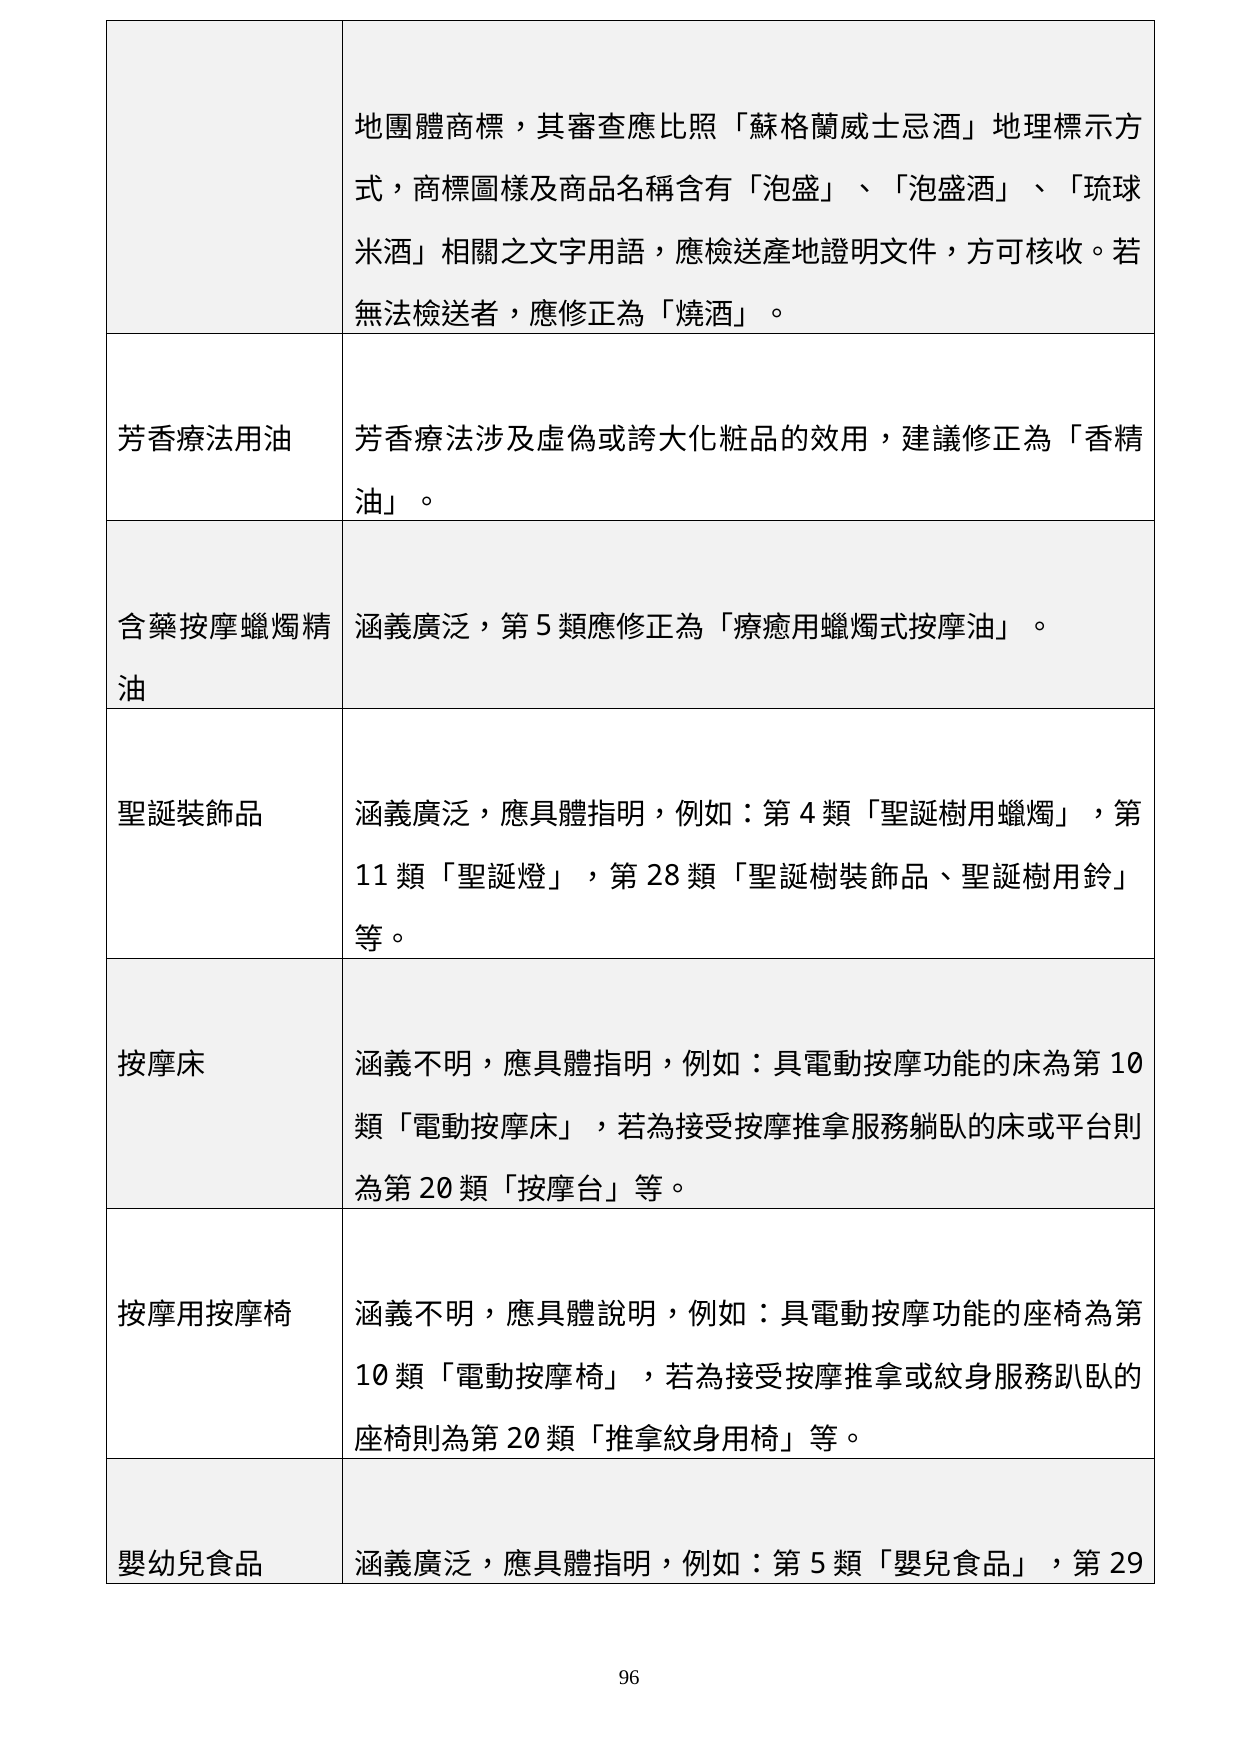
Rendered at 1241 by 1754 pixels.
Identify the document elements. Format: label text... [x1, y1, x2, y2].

table_cell [107, 21, 342, 333]
table_cell 含藥按摩蠟燭精油 [107, 521, 342, 708]
table_cell 聖誕裝飾品 [107, 709, 342, 958]
table_cell 芳香療法涉及虛偽或誇大化粧品的效用，建議修正為「香精油」。 [343, 334, 1154, 520]
table_cell 涵義廣泛，應具體指明，例如：第5類「嬰兒食品」，第29 [343, 1459, 1154, 1583]
table_cell 按摩床 [107, 959, 342, 1208]
table_cell 地團體商標，其審查應比照「蘇格蘭威士忌酒」地理標示方式，商標圖樣及商品名稱含有「泡盛」、「泡盛酒」、「琉球米酒」相關之文字用語，應檢送產地證明文件，方可核收。若無法檢送者，應修正為「燒酒」。 [343, 21, 1154, 333]
table_cell 涵義不明，應具體指明，例如：具電動按摩功能的床為第10類「電動按摩床」，若為接受按摩推拿服務躺臥的床或平台則為第20類「按摩台」等。 [343, 959, 1154, 1208]
table_cell 涵義廣泛，第5類應修正為「療癒用蠟燭式按摩油」。 [343, 521, 1154, 708]
table_cell 涵義不明，應具體說明，例如：具電動按摩功能的座椅為第10類「電動按摩椅」，若為接受按摩推拿或紋身服務趴臥的座椅則為第20類「推拿紋身用椅」等。 [343, 1209, 1154, 1458]
table_cell 涵義廣泛，應具體指明，例如：第4類「聖誕樹用蠟燭」，第11類「聖誕燈」，第28類「聖誕樹裝飾品、聖誕樹用鈴」等。 [343, 709, 1154, 958]
table_cell 嬰幼兒食品 [107, 1459, 342, 1583]
table_cell 芳香療法用油 [107, 334, 342, 520]
table_cell 按摩用按摩椅 [107, 1209, 342, 1458]
